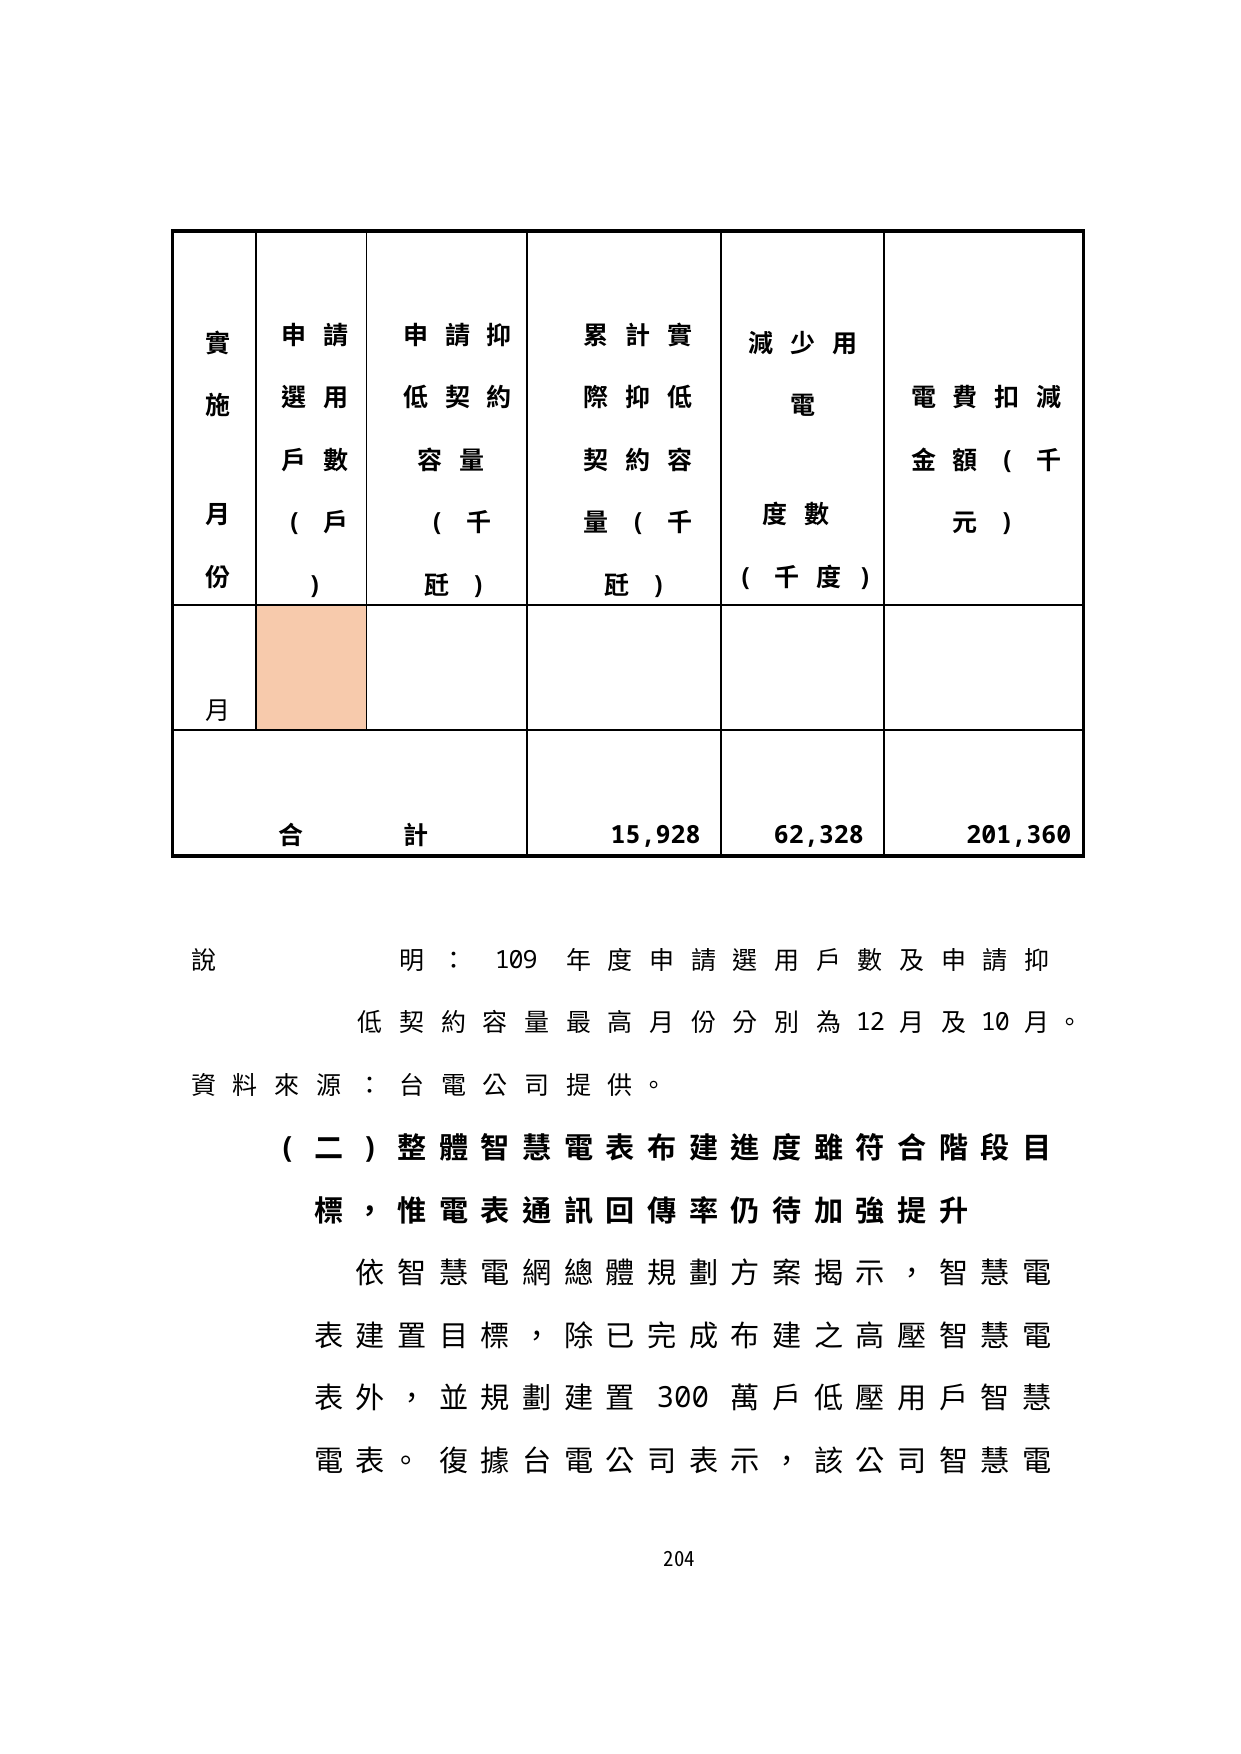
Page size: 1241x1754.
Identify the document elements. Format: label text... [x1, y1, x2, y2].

table_cell 月 [174, 606, 255, 729]
table_cell [257, 606, 366, 729]
table_header 累計實際抑低契約容量(千瓩) [528, 233, 720, 604]
text 依智慧電網總體規劃方案揭示，智慧電表建置目標，除已完成布建之高壓智慧電表外，並規劃建置300萬戶低壓用戶智慧電表。復據台電公司表示，該公司智慧電 [271, 1229, 1058, 1479]
table_cell [528, 606, 720, 729]
table_cell 201,360 [885, 731, 1082, 854]
text (二)整體智慧電表布建進度雖符合階段目標，惟電表通訊回傳率仍待加強提升 [242, 1104, 1058, 1229]
table_header 電費扣減 金額(千元) [885, 233, 1082, 604]
text 資料來源：台電公司提供。 [169, 1042, 1058, 1104]
table_cell 62,328 [722, 731, 883, 854]
table_header 實施 月份 [174, 233, 255, 604]
table_cell 合 計 [174, 731, 526, 854]
table_cell 15,928 [528, 731, 720, 854]
table_header 申請選用戶數(戶) [257, 233, 366, 604]
text 說 明：109年度申請選用戶數及申請抑低契約容量最高月份分別為12月及10月。 [169, 917, 1058, 1042]
table_header 減少用電 度數(千度) [722, 233, 883, 604]
table_header 申請抑低契約容量(千瓩) [367, 233, 526, 604]
table_cell [885, 606, 1082, 729]
table_cell [722, 606, 883, 729]
table_cell [367, 606, 526, 729]
